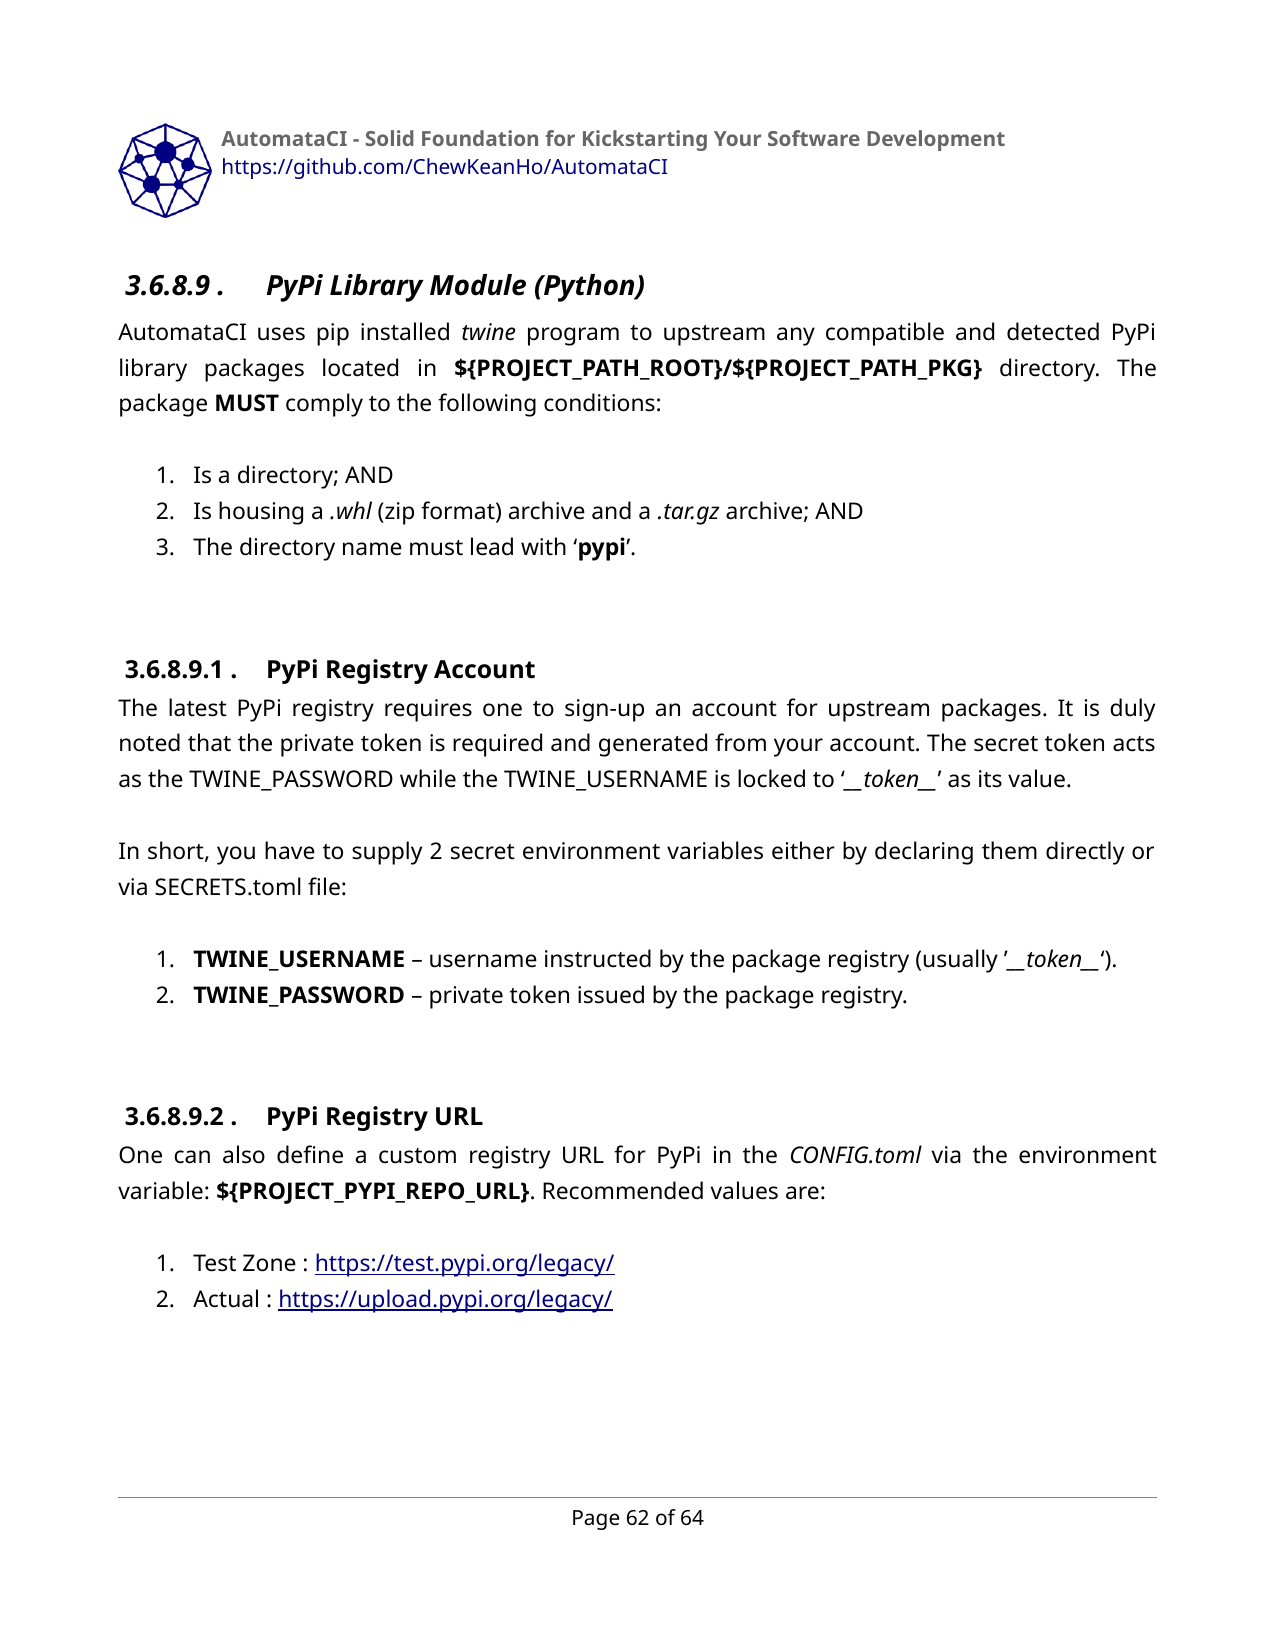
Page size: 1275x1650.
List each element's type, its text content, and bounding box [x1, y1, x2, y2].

list TWINE_USERNAME – username instructed by the package registry (usually ’__token__‘). [156, 943, 1157, 974]
list Is housing a .whl (zip format) archive and a .tar.gz archive; AND [156, 495, 1157, 526]
text The latest PyPi registry requires one to sign-up an account for upstream packages. It is duly noted that the private token is required and generated from your account. The secret token acts as the TWINE_PASSWORD while the TWINE_USERNAME is locked to ‘__token__’ as its value. [118, 691, 1157, 794]
subtitle PyPi Registry Account [118, 651, 1157, 685]
text One can also define a custom registry URL for PyPi in the CONFIG.toml via the environment variable: ${PROJECT_PYPI_REPO_URL}. Recommended values are: [118, 1139, 1157, 1206]
text AutomataCI uses pip installed twine program to upstream any compatible and detected PyPi library packages located in ${PROJECT_PATH_ROOT}/${PROJECT_PATH_PKG} directory. The package MUST comply to the following conditions: [118, 316, 1157, 419]
list Actual : https://upload.pypi.org/legacy/ [156, 1283, 1157, 1314]
text In short, you have to supply 2 secret environment variables either by declaring them directly or via SECRETS.toml file: [118, 835, 1157, 902]
picture [118, 123, 212, 218]
subtitle PyPi Registry URL [118, 1099, 1157, 1133]
subtitle PyPi Library Module (Python) [118, 265, 1157, 303]
list Is a directory; AND [156, 459, 1157, 491]
list Test Zone : https://test.pypi.org/legacy/ [156, 1247, 1157, 1278]
list The directory name must lead with ‘pypi’. [156, 531, 1157, 562]
list TWINE_PASSWORD – private token issued by the package registry. [156, 979, 1157, 1010]
